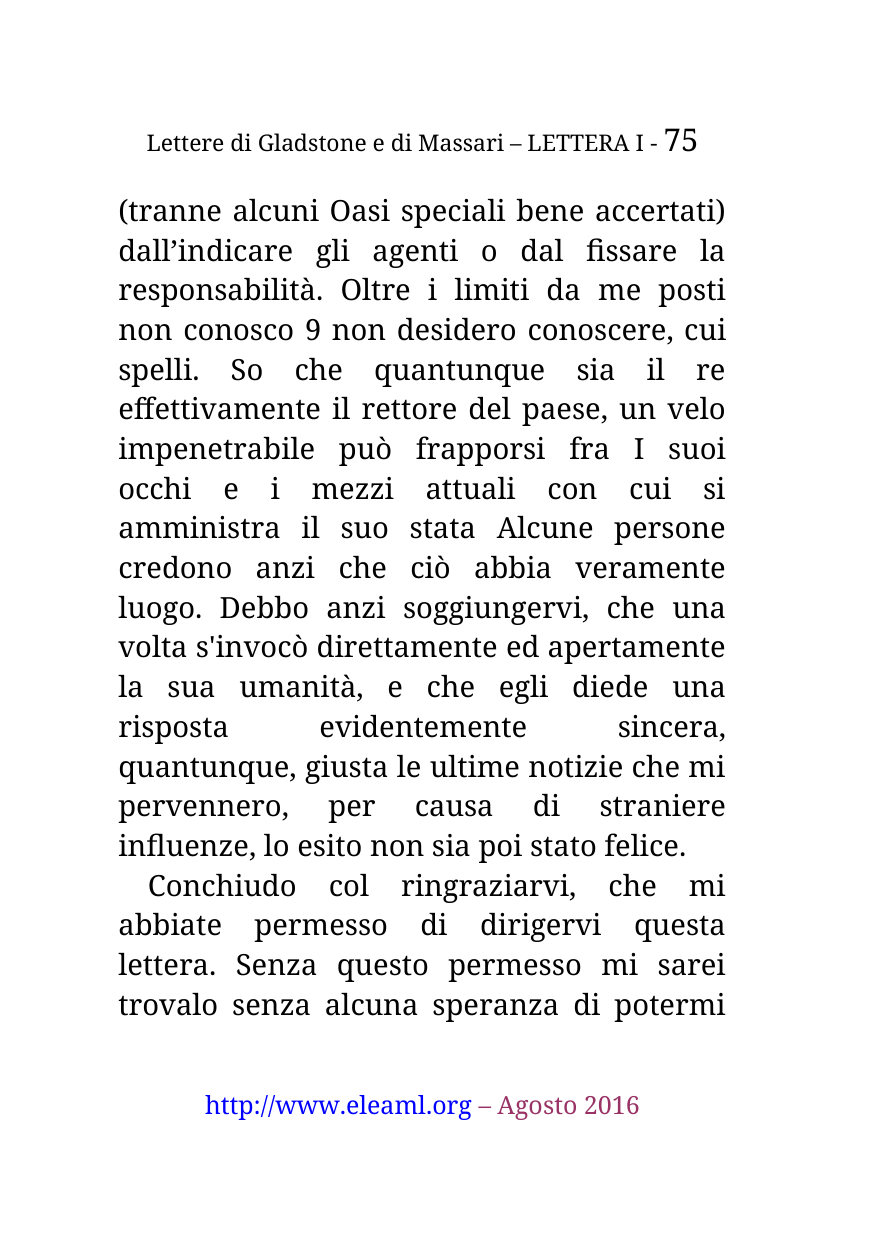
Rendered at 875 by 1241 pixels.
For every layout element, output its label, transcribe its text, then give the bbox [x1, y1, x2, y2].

text Conchiudo col ringraziarvi, che mi abbiate permesso di dirigervi questa lettera. Senza questo permesso mi sarei trovalo senza alcuna speranza di potermi [118, 865, 726, 1024]
text (tranne alcuni Oasi speciali bene accertati) dall’indicare gli agenti o dal fissare la responsabilità. Oltre i limiti da me posti non conosco 9 non desidero conoscere, cui spelli. So che quantunque sia il re effettivamente il rettore del paese, un velo impenetrabile può frapporsi fra I suoi occhi e i mezzi attuali con cui si amministra il suo stata Alcune persone credono anzi che ciò abbia veramente luogo. Debbo anzi soggiungervi, che una volta s'invocò direttamente ed apertamente la sua umanità, e che egli diede una risposta evidentemente sincera, quantunque, giusta le ultime notizie che mi pervennero, per causa di straniere influenze, lo esito non sia poi stato felice. [118, 190, 726, 865]
